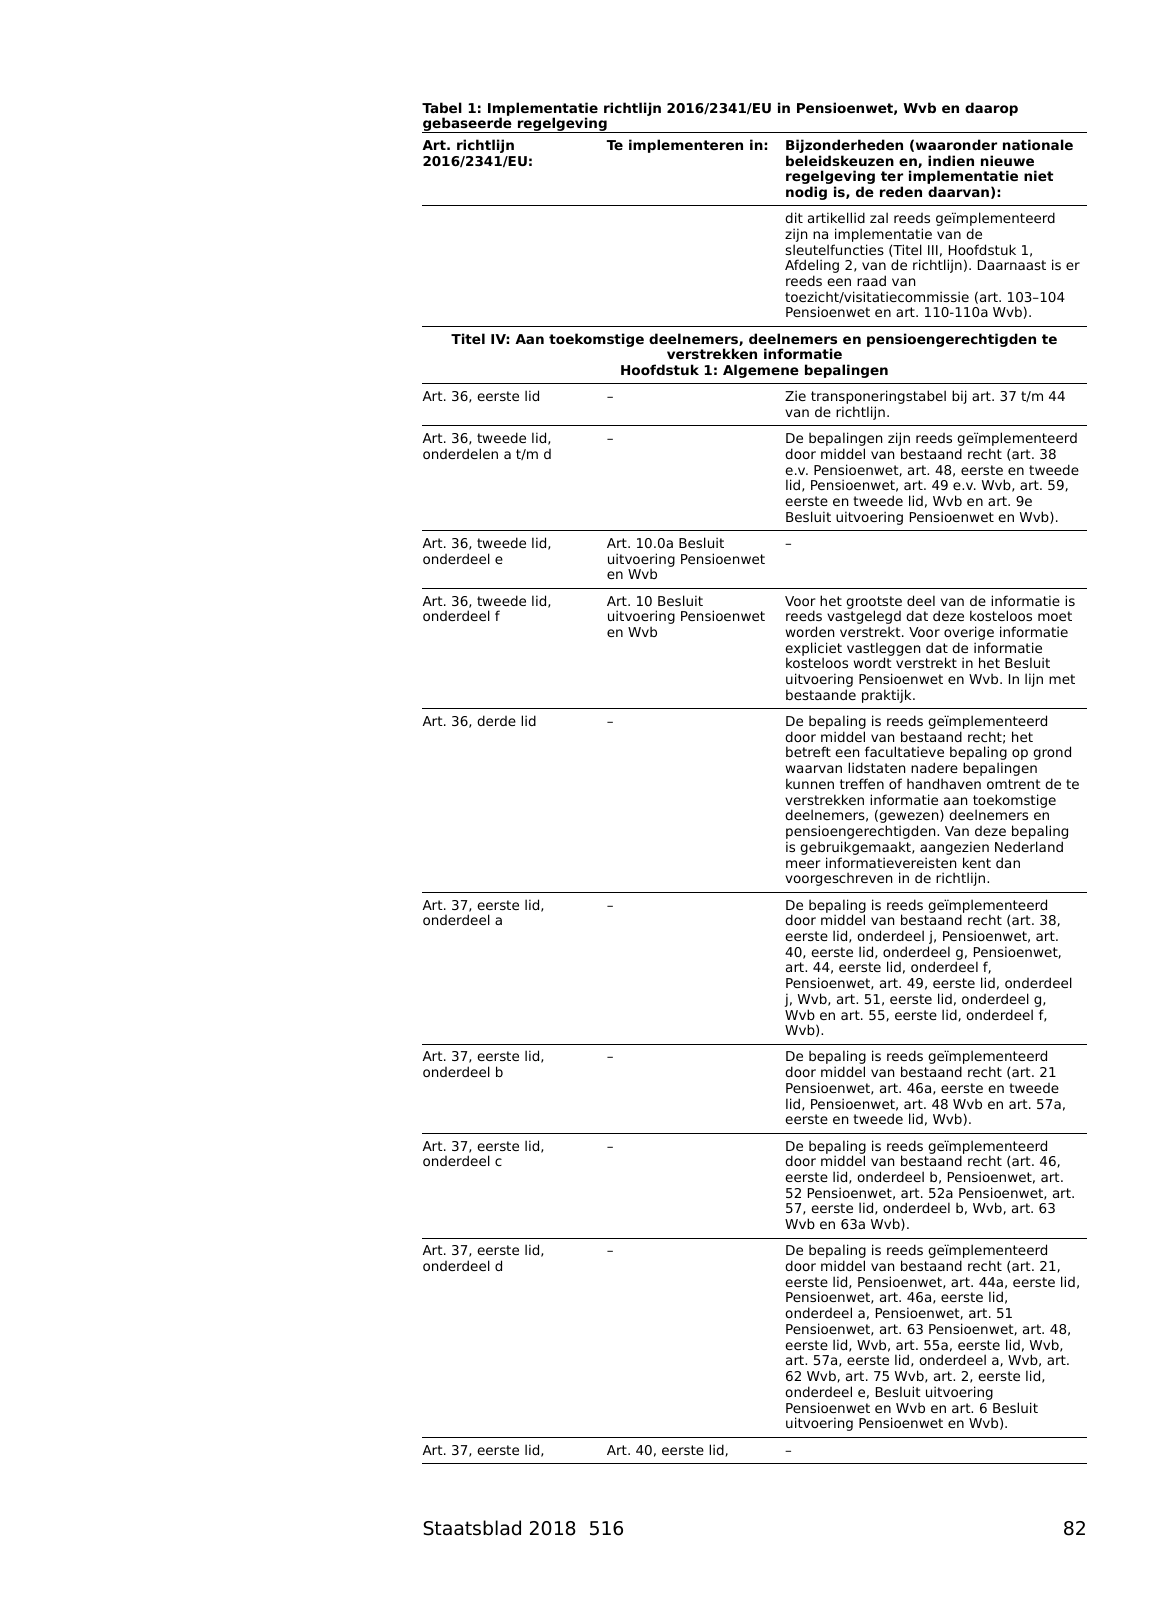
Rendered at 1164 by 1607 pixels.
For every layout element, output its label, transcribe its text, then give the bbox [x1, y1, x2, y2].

table_cell Titel IV: Aan toekomstige deelnemers, deelnemers en pensioengerechtigden te verstrekken informatie Hoofdstuk 1: Algemene bepalingen [422, 327, 1087, 383]
table_cell De bepaling is reeds geïmplementeerd door middel van bestaand recht (art. 21, eerste lid, Pensioenwet, art. 44a, eerste lid, Pensioenwet, art. 46a, eerste lid, onderdeel a, Pensioenwet, art. 51 Pensioenwet, art. 63 Pensioenwet, art. 48, eerste lid, Wvb, art. 55a, eerste lid, Wvb, art. 57a, eerste lid, onderdeel a, Wvb, art. 62 Wvb, art. 75 Wvb, art. 2, eerste lid, onderdeel e, Besluit uitvoering Pensioenwet en Wvb en art. 6 Besluit uitvoering Pensioenwet en Wvb). [779, 1239, 1087, 1437]
table_cell Te implementeren in: [601, 133, 779, 205]
table_cell Art. 36, tweede lid, onderdelen a t/m d [422, 426, 601, 530]
table_cell – [601, 1239, 779, 1437]
table_cell [601, 206, 779, 326]
table_cell Voor het grootste deel van de informatie is reeds vastgelegd dat deze kosteloos moet worden verstrekt. Voor overige informatie expliciet vastleggen dat de informatie kosteloos wordt verstrekt in het Besluit uitvoering Pensioenwet en Wvb. In lijn met bestaande praktijk. [779, 589, 1087, 708]
table_cell – [779, 531, 1087, 588]
table_cell Art. 37, eerste lid, [422, 1438, 601, 1463]
table_cell Art. 37, eerste lid, onderdeel b [422, 1045, 601, 1133]
table_cell – [601, 893, 779, 1043]
table_cell dit artikellid zal reeds geïmplementeerd zijn na implementatie van de sleutelfuncties (Titel III, Hoofdstuk 1, Afdeling 2, van de richtlijn). Daarnaast is er reeds een raad van toezicht/visitatiecommissie (art. 103–104 Pensioenwet en art. 110-110a Wvb). [779, 206, 1087, 326]
table_cell De bepaling is reeds geïmplementeerd door middel van bestaand recht (art. 46, eerste lid, onderdeel b, Pensioenwet, art. 52 Pensioenwet, art. 52a Pensioenwet, art. 57, eerste lid, onderdeel b, Wvb, art. 63 Wvb en 63a Wvb). [779, 1134, 1087, 1237]
table_cell De bepaling is reeds geïmplementeerd door middel van bestaand recht; het betreft een facultatieve bepaling op grond waarvan lidstaten nadere bepalingen kunnen treffen of handhaven omtrent de te verstrekken informatie aan toekomstige deelnemers, (gewezen) deelnemers en pensioengerechtigden. Van deze bepaling is gebruikgemaakt, aangezien Nederland meer informatievereisten kent dan voorgeschreven in de richtlijn. [779, 709, 1087, 892]
table_header Tabel 1: Implementatie richtlijn 2016/2341/EU in Pensioenwet, Wvb en daarop gebaseerde regelgeving [422, 100, 1087, 132]
table_cell Art. 36, eerste lid [422, 384, 601, 425]
table_cell Art. 36, tweede lid, onderdeel f [422, 589, 601, 708]
table_cell Bijzonderheden (waaronder nationale beleidskeuzen en, indien nieuwe regelgeving ter implementatie niet nodig is, de reden daarvan): [779, 133, 1087, 205]
table_cell Art. 37, eerste lid, onderdeel a [422, 893, 601, 1043]
table_cell De bepalingen zijn reeds geïmplementeerd door middel van bestaand recht (art. 38 e.v. Pensioenwet, art. 48, eerste en tweede lid, Pensioenwet, art. 49 e.v. Wvb, art. 59, eerste en tweede lid, Wvb en art. 9e Besluit uitvoering Pensioenwet en Wvb). [779, 426, 1087, 530]
table_cell Art. richtlijn 2016/2341/EU: [422, 133, 601, 205]
table_cell Art. 37, eerste lid, onderdeel c [422, 1134, 601, 1237]
table_cell – [601, 1045, 779, 1133]
table_cell Zie transponeringstabel bij art. 37 t/m 44 van de richtlijn. [779, 384, 1087, 425]
table_cell Art. 36, tweede lid, onderdeel e [422, 531, 601, 588]
table_cell Art. 37, eerste lid, onderdeel d [422, 1239, 601, 1437]
table_cell De bepaling is reeds geïmplementeerd door middel van bestaand recht (art. 21 Pensioenwet, art. 46a, eerste en tweede lid, Pensioenwet, art. 48 Wvb en art. 57a, eerste en tweede lid, Wvb). [779, 1045, 1087, 1133]
table_cell [422, 206, 601, 326]
table_cell – [601, 1134, 779, 1237]
table_cell Art. 10.0a Besluit uitvoering Pensioenwet en Wvb [601, 531, 779, 588]
table_cell Art. 10 Besluit uitvoering Pensioenwet en Wvb [601, 589, 779, 708]
table_cell – [601, 384, 779, 425]
table_cell Art. 36, derde lid [422, 709, 601, 892]
table_cell Art. 40, eerste lid, [601, 1438, 779, 1463]
table_cell – [601, 709, 779, 892]
table_cell De bepaling is reeds geïmplementeerd door middel van bestaand recht (art. 38, eerste lid, onderdeel j, Pensioenwet, art. 40, eerste lid, onderdeel g, Pensioenwet, art. 44, eerste lid, onderdeel f, Pensioenwet, art. 49, eerste lid, onderdeel j, Wvb, art. 51, eerste lid, onderdeel g, Wvb en art. 55, eerste lid, onderdeel f, Wvb). [779, 893, 1087, 1043]
table_cell – [779, 1438, 1087, 1463]
table_cell – [601, 426, 779, 530]
